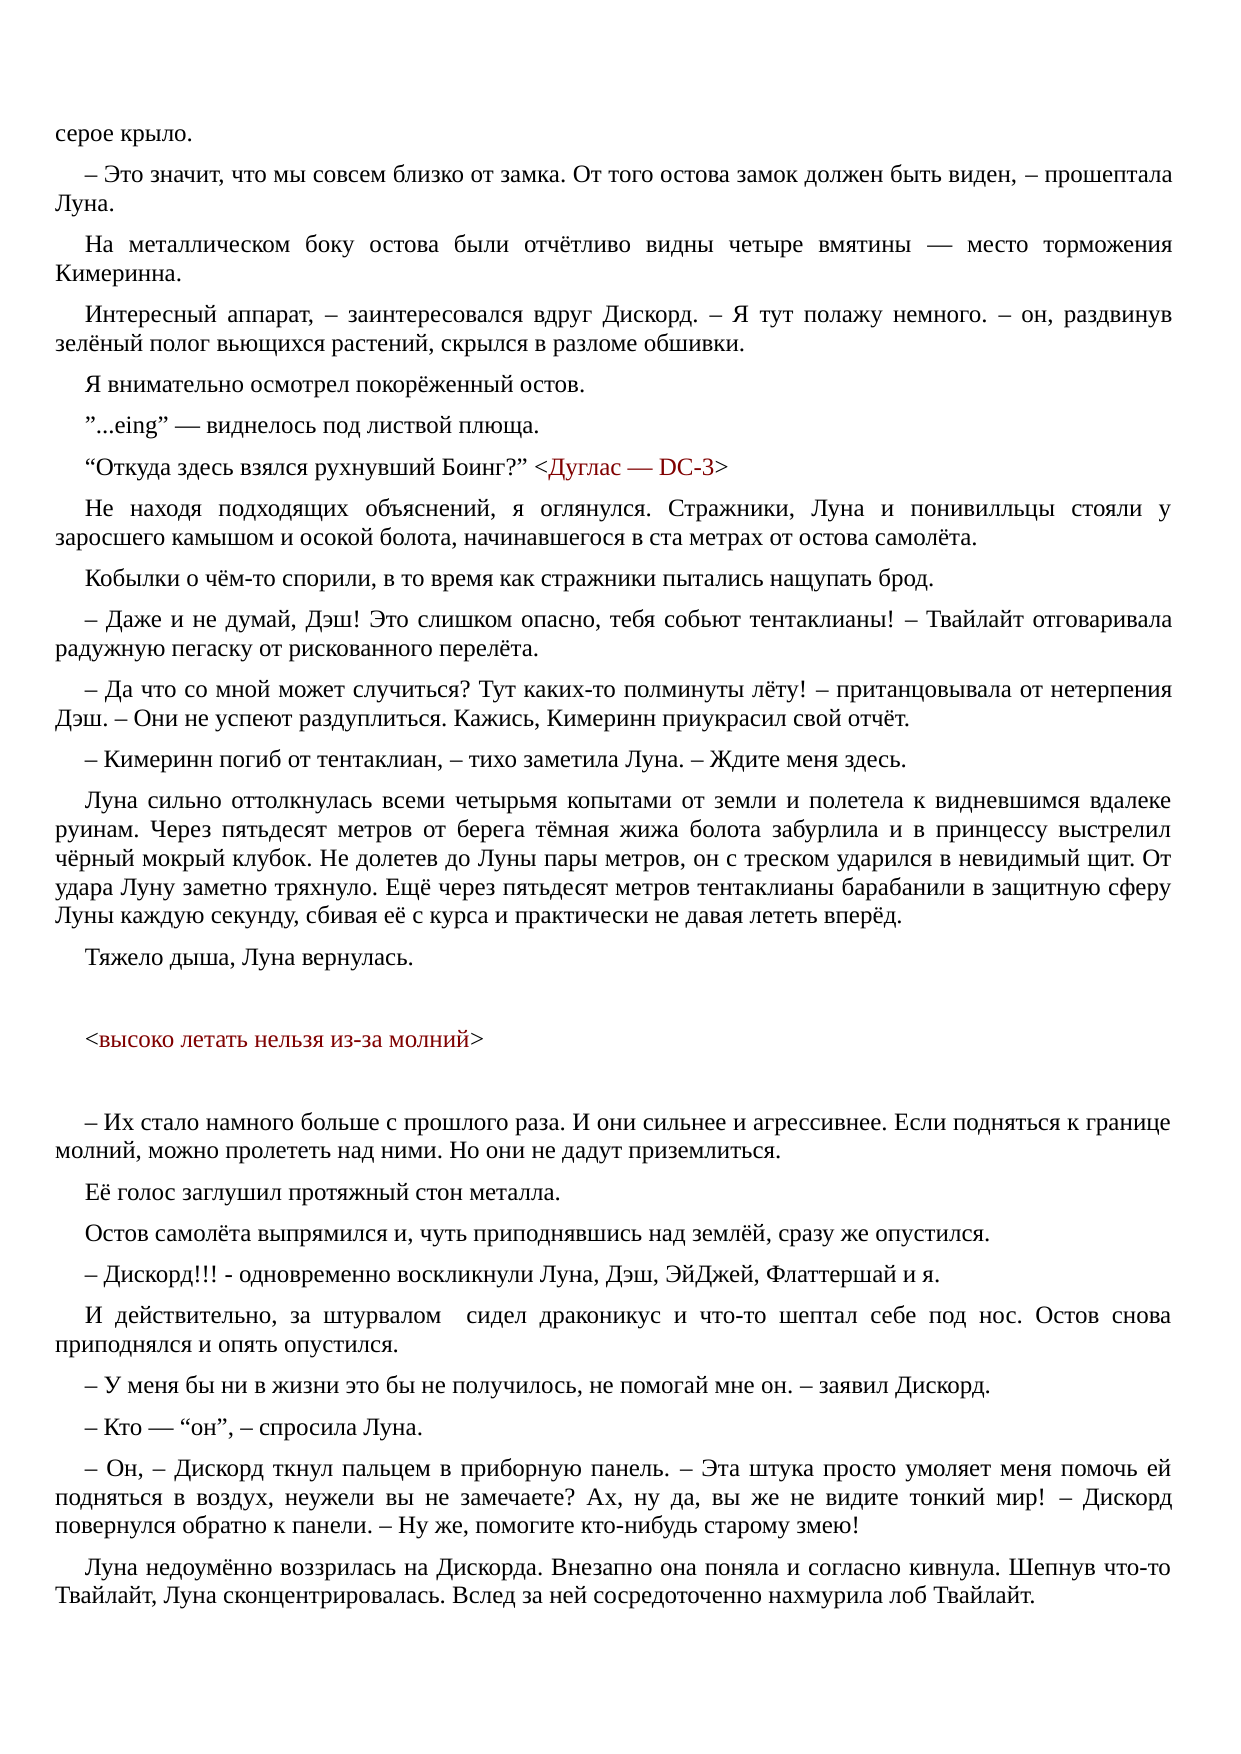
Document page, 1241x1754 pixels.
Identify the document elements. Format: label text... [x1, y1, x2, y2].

text “Откуда здесь взялся рухнувший Боинг?” <Дуглас — DC-3> [55, 452, 1172, 481]
text ”...eing” — виднелось под листвой плюща. [55, 411, 1172, 439]
text Я внимательно осмотрел покорёженный остов. [55, 369, 1172, 398]
text Её голос заглушил протяжный стон металла. [55, 1177, 1172, 1206]
text – Даже и не думай, Дэш! Это слишком опасно, тебя собьют тентаклианы! – Твайлайт отговаривала радужную пегаску от рискованного перелёта. [55, 604, 1172, 662]
text Кобылки о чём-то спорили, в то время как стражники пытались нащупать брод. [55, 563, 1172, 592]
text – Дискорд!!! - одновременно воскликнули Луна, Дэш, ЭйДжей, Флаттершай и я. [55, 1259, 1172, 1288]
text – Кто — “он”, – спросила Луна. [55, 1412, 1172, 1441]
text И действительно, за штурвалом сидел драконикус и что-то шептал себе под нос. Остов снова приподнялся и опять опустился. [55, 1301, 1172, 1358]
text – Кимеринн погиб от тентаклиан, – тихо заметила Луна. – Ждите меня здесь. [55, 744, 1172, 773]
text Луна недоумённо воззрилась на Дискорда. Внезапно она поняла и согласно кивнула. Шепнув что-то Твайлайт, Луна сконцентрировалась. Вслед за ней сосредоточенно нахмурила лоб Твайлайт. [55, 1552, 1172, 1609]
text – Их стало намного больше с прошлого раза. И они сильнее и агрессивнее. Если подняться к границе молний, можно пролететь над ними. Но они не дадут приземлиться. [55, 1107, 1172, 1164]
text Интересный аппарат, – заинтересовался вдруг Дискорд. – Я тут полажу немного. – он, раздвинув зелёный полог вьющихся растений, скрылся в разломе обшивки. [55, 299, 1172, 357]
text – У меня бы ни в жизни это бы не получилось, не помогай мне он. – заявил Дискорд. [55, 1371, 1172, 1399]
text – Он, – Дискорд ткнул пальцем в приборную панель. – Эта штука просто умоляет меня помочь ей подняться в воздух, неужели вы не замечаете? Ах, ну да, вы же не видите тонкий мир! – Дискорд повернулся обратно к панели. – Ну же, помогите кто-нибудь старому змею! [55, 1453, 1172, 1539]
text – Это значит, что мы совсем близко от замка. От того остова замок должен быть виден, – прошептала Луна. [55, 159, 1172, 217]
text серое крыло. [55, 118, 1172, 147]
text Не находя подходящих объяснений, я оглянулся. Стражники, Луна и понивилльцы стояли у заросшего камышом и осокой болота, начинавшегося в ста метрах от остова самолёта. [55, 493, 1172, 551]
text <высоко летать нельзя из-за молний> [55, 1024, 1172, 1053]
text На металлическом боку остова были отчётливо видны четыре вмятины — место торможения Кимеринна. [55, 229, 1172, 287]
text – Да что со мной может случиться? Тут каких-то полминуты лёту! – пританцовывала от нетерпения Дэш. – Они не успеют раздуплиться. Кажись, Кимеринн приукрасил свой отчёт. [55, 674, 1172, 732]
text Луна сильно оттолкнулась всеми четырьмя копытами от земли и полетела к видневшимся вдалеке руинам. Через пятьдесят метров от берега тёмная жижа болота забурлила и в принцессу выстрелил чёрный мокрый клубок. Не долетев до Луны пары метров, он с треском ударился в невидимый щит. От удара Луну заметно тряхнуло. Ещё через пятьдесят метров тентаклианы барабанили в защитную сферу Луны каждую секунду, сбивая её с курса и практически не давая лететь вперёд. [55, 786, 1172, 929]
text Остов самолёта выпрямился и, чуть приподнявшись над землёй, сразу же опустился. [55, 1218, 1172, 1247]
text Тяжело дыша, Луна вернулась. [55, 942, 1172, 971]
